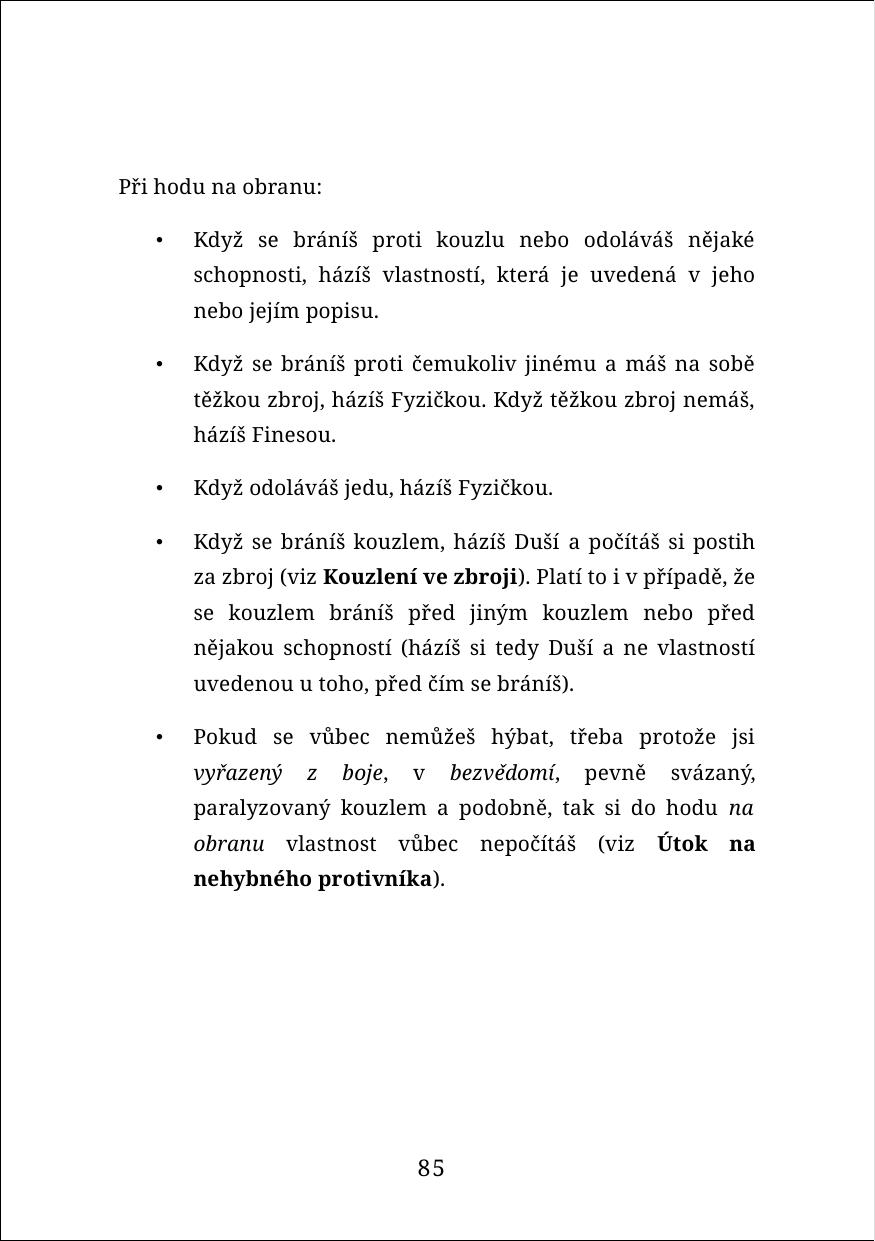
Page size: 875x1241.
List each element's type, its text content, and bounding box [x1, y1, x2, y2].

list Když se bráníš kouzlem, házíš Duší a počítáš si postih za zbroj (viz Kouzlení ve zbroji). Platí to i v případě, že se kouzlem bráníš před jiným kouzlem nebo před nějakou schopností (házíš si tedy Duší a ne vlastností uvedenou u toho, před čím se bráníš). [156, 527, 756, 697]
list Když odoláváš jedu, házíš Fyzičkou. [156, 473, 756, 502]
list Když se bráníš proti čemukoliv jinému a máš na sobě těžkou zbroj, házíš Fyzičkou. Když těžkou zbroj nemáš, házíš Finesou. [156, 349, 756, 449]
list Když se bráníš proti kouzlu nebo odoláváš nějaké schopnosti, házíš vlastností, která je uvedená v jeho nebo jejím popisu. [156, 225, 756, 324]
text Při hodu na obranu: [118, 172, 756, 200]
list Pokud se vůbec nemůžeš hýbat, třeba protože jsi vyřazený z boje, v bezvědomí, pevně svázaný, paralyzovaný kouzlem a podobně, tak si do hodu na obranu vlastnost vůbec nepočítáš (viz Útok na nehybného protivníka). [156, 722, 756, 893]
